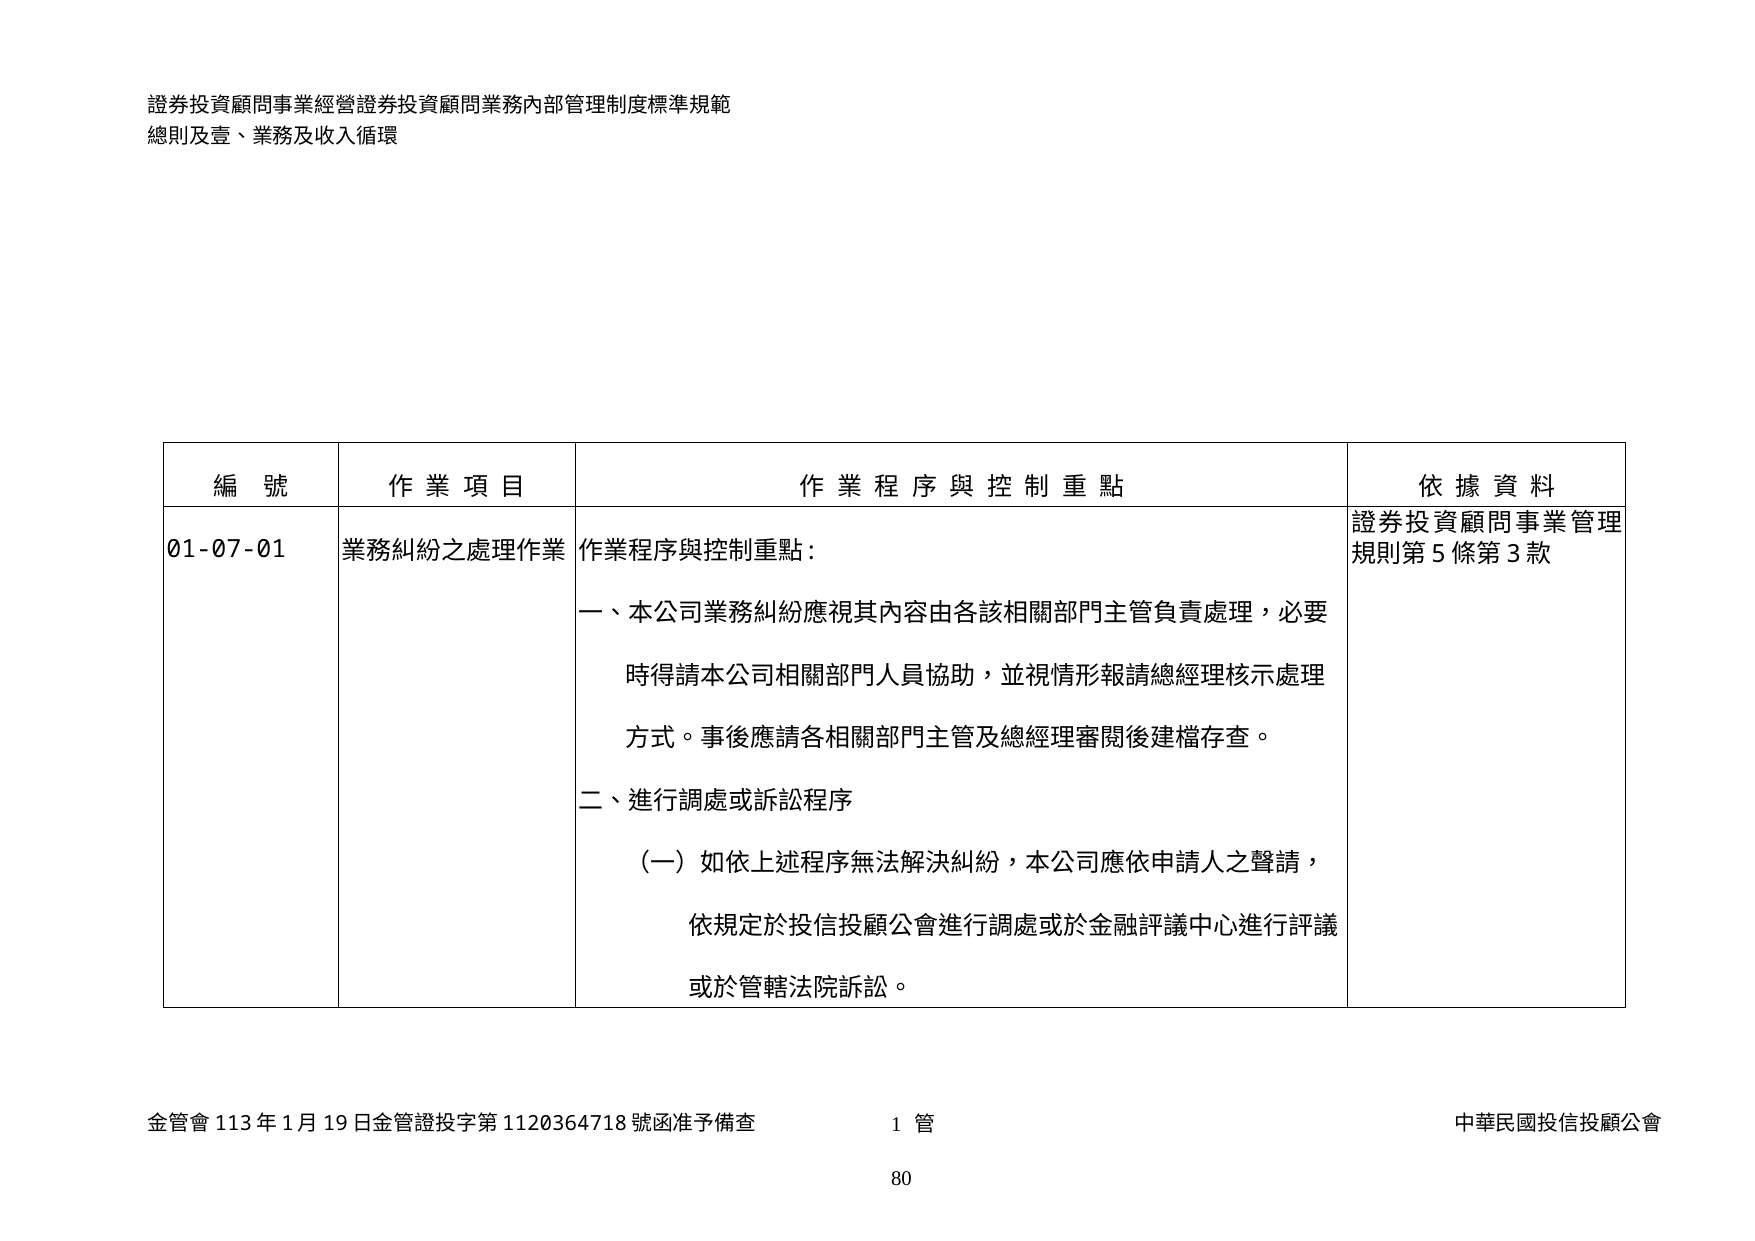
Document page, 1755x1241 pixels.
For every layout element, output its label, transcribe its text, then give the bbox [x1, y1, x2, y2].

table_header 作 業 程 序 與 控 制 重 點 [576, 443, 1347, 506]
table_cell 證券投資顧問事業管理規則第5條第3款 [1348, 507, 1625, 1007]
table_header 依 據 資 料 [1348, 443, 1625, 506]
table_header 編 號 [164, 443, 338, 506]
table_cell 業務糾紛之處理作業 [339, 507, 575, 1007]
table_cell 作業程序與控制重點: 一、本公司業務糾紛應視其內容由各該相關部門主管負責處理，必要時得請本公司相關部門人員協助，並視情形報請總經理核示處理方式。事後應請各相關部門主管及總經理審閱後建檔存查。 二、進行調處或訴訟程序 （一）如依上述程序無法解決糾紛，本公司應依申請人之聲請，依規定於投信投顧公會進行調處或於金融評議中心進行評議或於管轄法院訴訟。 [576, 507, 1347, 1007]
table_cell 01-07-01 [164, 507, 338, 1007]
table_header 作 業 項 目 [339, 443, 575, 506]
